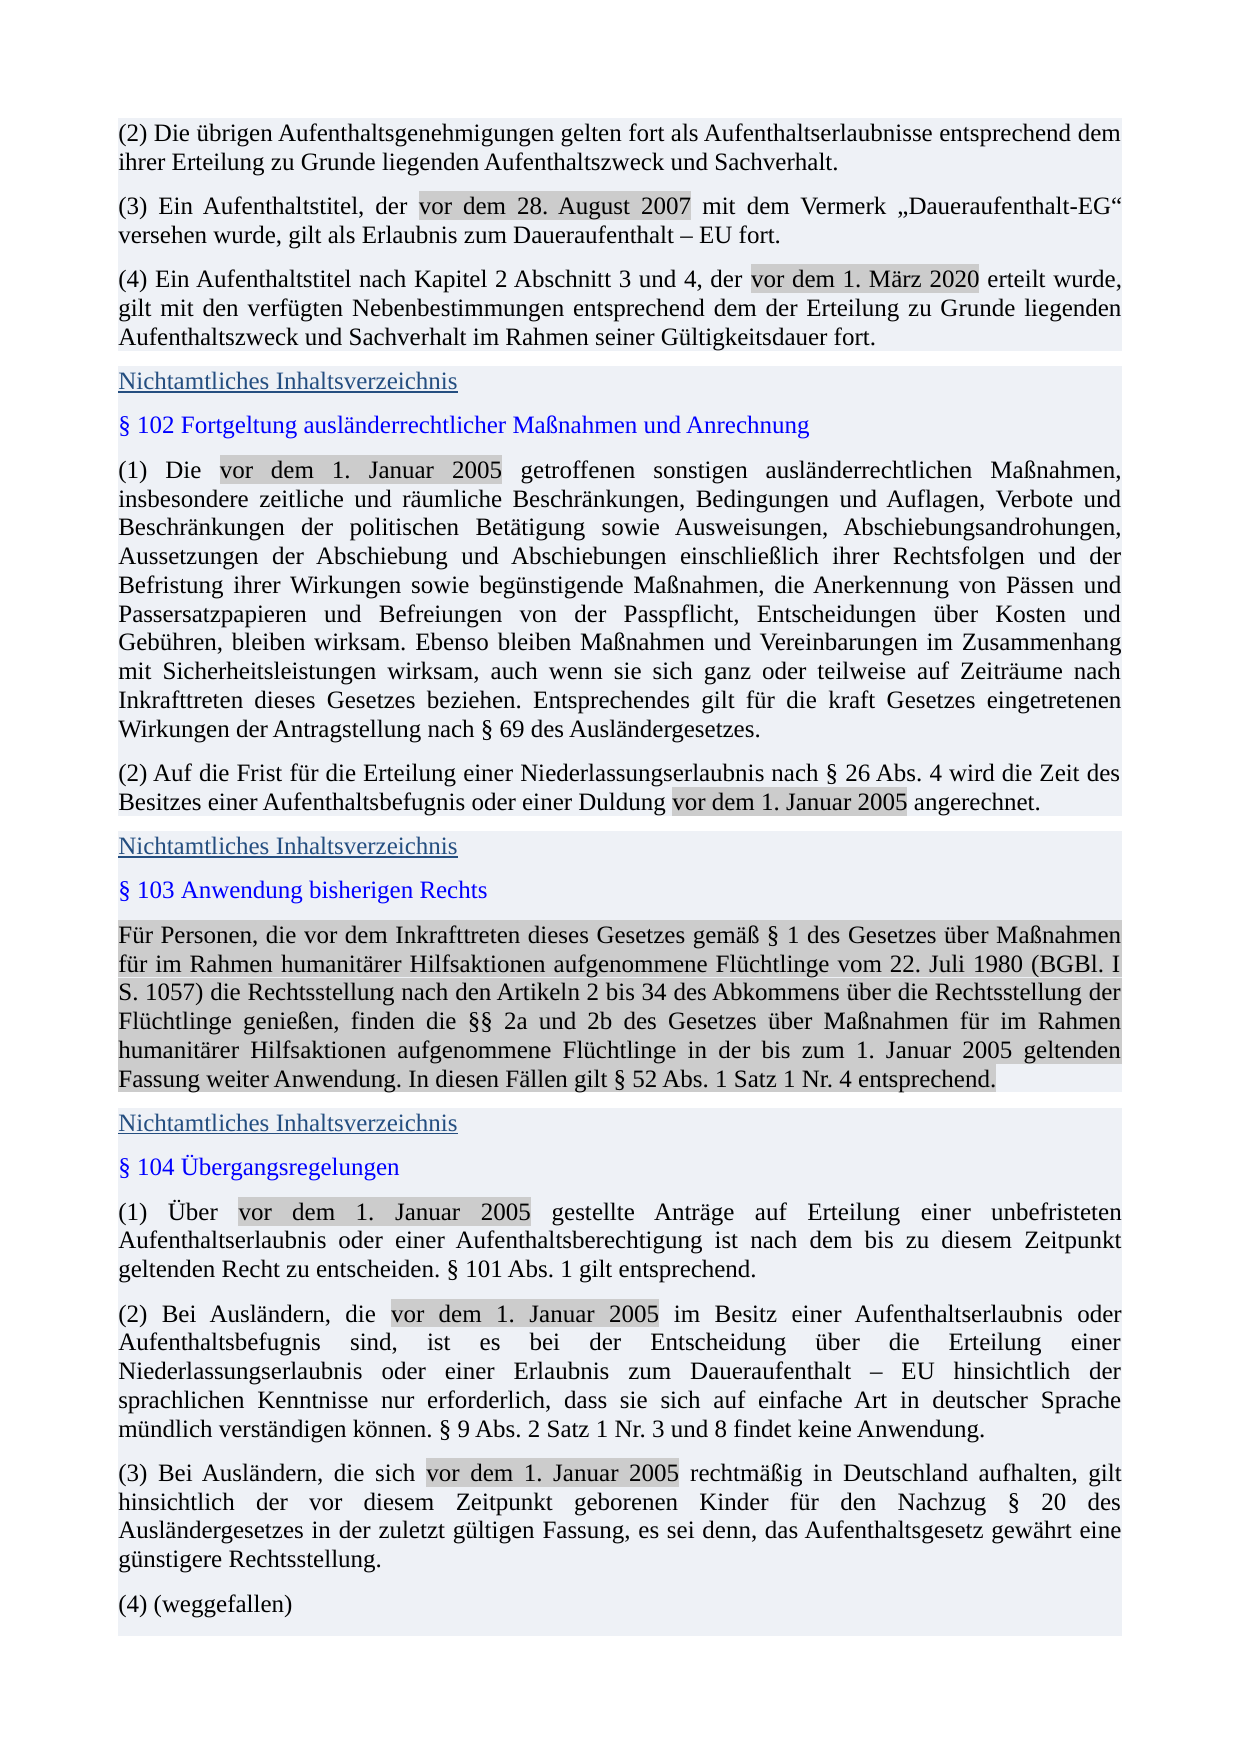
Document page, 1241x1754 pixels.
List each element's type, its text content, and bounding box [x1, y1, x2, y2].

text (3) Ein Aufenthaltstitel, der vor dem 28. August 2007 mit dem Vermerk „Daueraufenthalt-EG“ versehen wurde, gilt als Erlaubnis zum Daueraufenthalt – EU fort. [118, 191, 1122, 249]
subtitle § 103 Anwendung bisherigen Rechts [118, 876, 1122, 904]
subtitle § 104 Übergangsregelungen [118, 1152, 1122, 1181]
text (3) Bei Ausländern, die sich vor dem 1. Januar 2005 rechtmäßig in Deutschland aufhalten, gilt hinsichtlich der vor diesem Zeitpunkt geborenen Kinder für den Nachzug § 20 des Ausländergesetzes in der zuletzt gültigen Fassung, es sei denn, das Aufenthaltsgesetz gewährt eine günstigere Rechtsstellung. [118, 1458, 1122, 1573]
text (4) (weggefallen) [118, 1589, 1122, 1617]
text Nichtamtliches Inhaltsverzeichnis [118, 1108, 1122, 1137]
text (2) Auf die Frist für die Erteilung einer Niederlassungserlaubnis nach § 26 Abs. 4 wird die Zeit des Besitzes einer Aufenthaltsbefugnis oder einer Duldung vor dem 1. Januar 2005 angerechnet. [118, 758, 1122, 816]
text (2) Bei Ausländern, die vor dem 1. Januar 2005 im Besitz einer Aufenthaltserlaubnis oder Aufenthaltsbefugnis sind, ist es bei der Entscheidung über die Erteilung einer Niederlassungserlaubnis oder einer Erlaubnis zum Daueraufenthalt – EU hinsichtlich der sprachlichen Kenntnisse nur erforderlich, dass sie sich auf einfache Art in deutscher Sprache mündlich verständigen können. § 9 Abs. 2 Satz 1 Nr. 3 und 8 findet keine Anwendung. [118, 1299, 1122, 1442]
subtitle § 102 Fortgeltung ausländerrechtlicher Maßnahmen und Anrechnung [118, 411, 1122, 439]
text (2) Die übrigen Aufenthaltsgenehmigungen gelten fort als Aufenthaltserlaubnisse entsprechend dem ihrer Erteilung zu Grunde liegenden Aufenthaltszweck und Sachverhalt. [118, 118, 1122, 176]
text Für Personen, die vor dem Inkrafttreten dieses Gesetzes gemäß § 1 des Gesetzes über Maßnahmen für im Rahmen humanitärer Hilfsaktionen aufgenommene Flüchtlinge vom 22. Juli 1980 (BGBl. I S. 1057) die Rechtsstellung nach den Artikeln 2 bis 34 des Abkommens über die Rechtsstellung der Flüchtlinge genießen, finden die §§ 2a und 2b des Gesetzes über Maßnahmen für im Rahmen humanitärer Hilfsaktionen aufgenommene Flüchtlinge in der bis zum 1. Januar 2005 geltenden Fassung weiter Anwendung. In diesen Fällen gilt § 52 Abs. 1 Satz 1 Nr. 4 entsprechend. [118, 920, 1122, 1092]
text Nichtamtliches Inhaltsverzeichnis [118, 366, 1122, 395]
text Nichtamtliches Inhaltsverzeichnis [118, 831, 1122, 860]
text (1) Über vor dem 1. Januar 2005 gestellte Anträge auf Erteilung einer unbefristeten Aufenthaltserlaubnis oder einer Aufenthaltsberechtigung ist nach dem bis zu diesem Zeitpunkt geltenden Recht zu entscheiden. § 101 Abs. 1 gilt entsprechend. [118, 1197, 1122, 1283]
text (4) Ein Aufenthaltstitel nach Kapitel 2 Abschnitt 3 und 4, der vor dem 1. März 2020 erteilt wurde, gilt mit den verfügten Nebenbestimmungen entsprechend dem der Erteilung zu Grunde liegenden Aufenthaltszweck und Sachverhalt im Rahmen seiner Gültigkeitsdauer fort. [118, 264, 1122, 351]
text (1) Die vor dem 1. Januar 2005 getroffenen sonstigen ausländerrechtlichen Maßnahmen, insbesondere zeitliche und räumliche Beschränkungen, Bedingungen und Auflagen, Verbote und Beschränkungen der politischen Betätigung sowie Ausweisungen, Abschiebungsandrohungen, Aussetzungen der Abschiebung und Abschiebungen einschließlich ihrer Rechtsfolgen und der Befristung ihrer Wirkungen sowie begünstigende Maßnahmen, die Anerkennung von Pässen und Passersatzpapieren und Befreiungen von der Passpflicht, Entscheidungen über Kosten und Gebühren, bleiben wirksam. Ebenso bleiben Maßnahmen und Vereinbarungen im Zusammenhang mit Sicherheitsleistungen wirksam, auch wenn sie sich ganz oder teilweise auf Zeiträume nach Inkrafttreten dieses Gesetzes beziehen. Entsprechendes gilt für die kraft Gesetzes eingetretenen Wirkungen der Antragstellung nach § 69 des Ausländergesetzes. [118, 455, 1122, 742]
